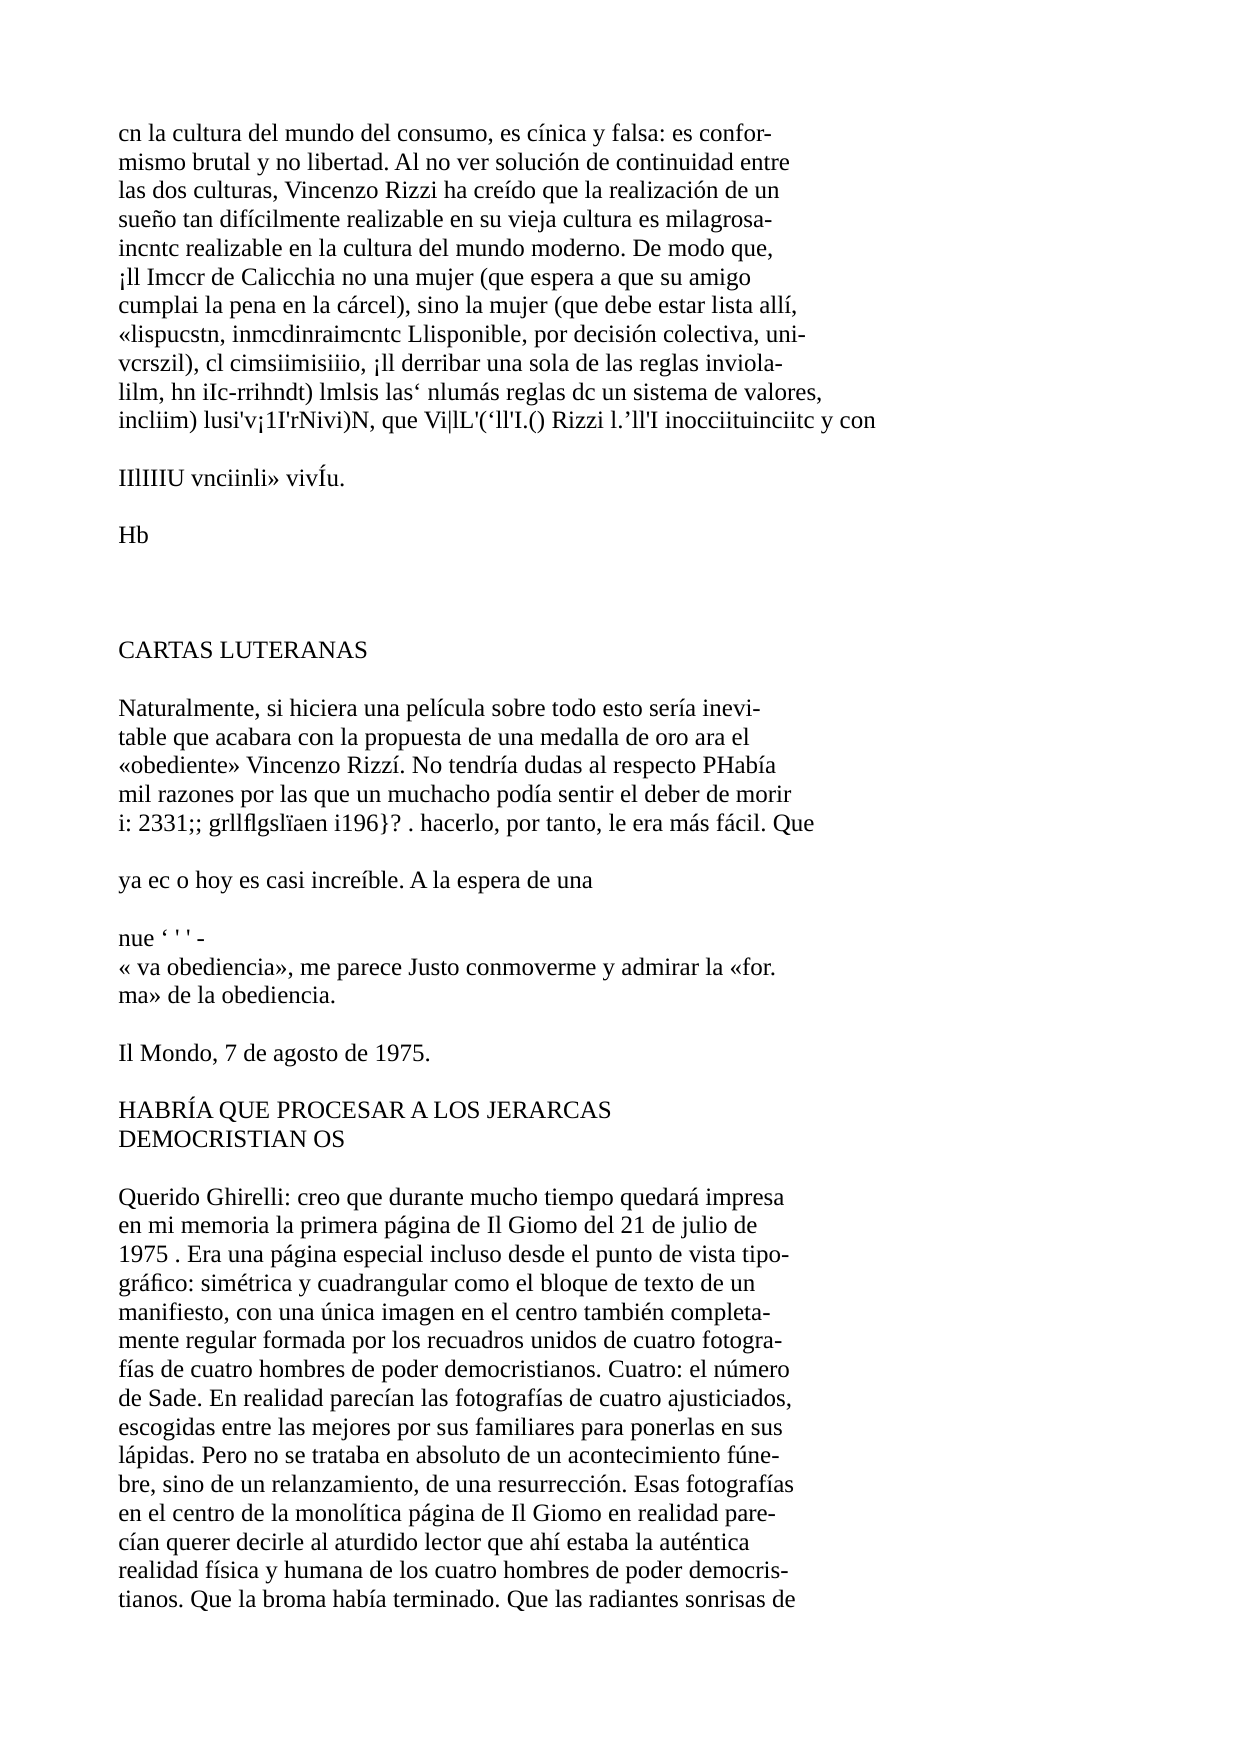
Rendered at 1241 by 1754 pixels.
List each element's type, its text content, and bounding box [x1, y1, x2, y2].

text CARTAS LUTERANAS [118, 636, 1122, 664]
text 1975 . Era una página especial incluso desde el punto de vista tipo- [118, 1239, 1122, 1268]
text IIlIIIU vnciinli» vivÍu. [118, 463, 1122, 492]
text incntc realizable en la cultura del mundo moderno. De modo que, [118, 233, 1122, 262]
text vcrszil), cl cimsiimisiiio, ¡ll derribar una sola de las reglas inviola- [118, 348, 1122, 377]
text cumplai la pena en la cárcel), sino la mujer (que debe estar lista allí, [118, 291, 1122, 319]
text nue ‘ ' ' - [118, 923, 1122, 952]
text «obediente» Vincenzo Rizzí. No tendría dudas al respecto PHabía [118, 751, 1122, 779]
text ¡ll Imccr de Calicchia no una mujer (que espera a que su amigo [118, 262, 1122, 291]
text cn la cultura del mundo del consumo, es cínica y falsa: es confor- [118, 118, 1122, 147]
text «lispucstn, inmcdinraimcntc Llisponible, por decisión colectiva, uni- [118, 319, 1122, 348]
text ma» de la obediencia. [118, 981, 1122, 1009]
text Hb [118, 521, 1122, 549]
text en mi memoria la primera página de Il Giomo del 21 de julio de [118, 1211, 1122, 1239]
text las dos culturas, Vincenzo Rizzi ha creído que la realización de un [118, 176, 1122, 204]
text Il Mondo, 7 de agosto de 1975. [118, 1038, 1122, 1067]
text escogidas entre las mejores por sus familiares para ponerlas en sus [118, 1412, 1122, 1441]
text realidad física y humana de los cuatro hombres de poder democris- [118, 1556, 1122, 1584]
text HABRÍA QUE PROCESAR A LOS JERARCAS [118, 1096, 1122, 1124]
text gráﬁco: simétrica y cuadrangular como el bloque de texto de un [118, 1268, 1122, 1297]
text cían querer decirle al aturdido lector que ahí estaba la auténtica [118, 1527, 1122, 1556]
text DEMOCRISTIAN OS [118, 1124, 1122, 1153]
text en el centro de la monolítica página de Il Giomo en realidad pare- [118, 1498, 1122, 1527]
text tianos. Que la broma había terminado. Que las radiantes sonrisas de [118, 1584, 1122, 1613]
text mente regular formada por los recuadros unidos de cuatro fotogra- [118, 1326, 1122, 1354]
text ya ec o hoy es casi increíble. A la espera de una [118, 866, 1122, 894]
text manifiesto, con una única imagen en el centro también completa- [118, 1297, 1122, 1326]
text table que acabara con la propuesta de una medalla de oro ara el [118, 722, 1122, 751]
text incliim) lusi'v¡1I'rNivi)N, que Vi|lL'(‘ll'I.() Rizzi l.’ll'I inocciituinciitc y con [118, 406, 1122, 434]
text fías de cuatro hombres de poder democristianos. Cuatro: el número [118, 1354, 1122, 1383]
text i: 2331;; grllﬂgslïaen i196}? . hacerlo, por tanto, le era más fácil. Que [118, 808, 1122, 837]
text de Sade. En realidad parecían las fotografías de cuatro ajusticiados, [118, 1383, 1122, 1412]
text lápidas. Pero no se trataba en absoluto de un acontecimiento fúne- [118, 1441, 1122, 1469]
text Naturalmente, si hiciera una película sobre todo esto sería inevi- [118, 693, 1122, 722]
text mismo brutal y no libertad. Al no ver solución de continuidad entre [118, 147, 1122, 176]
text sueño tan difícilmente realizable en su vieja cultura es milagrosa- [118, 204, 1122, 233]
text mil razones por las que un muchacho podía sentir el deber de morir [118, 779, 1122, 808]
text Querido Ghirelli: creo que durante mucho tiempo quedará impresa [118, 1182, 1122, 1211]
text « va obediencia», me parece Justo conmoverme y admirar la «for. [118, 952, 1122, 981]
text lilm, hn iIc-rrihndt) lmlsis las‘ nlumás reglas dc un sistema de valores, [118, 377, 1122, 406]
text bre, sino de un relanzamiento, de una resurrección. Esas fotografías [118, 1469, 1122, 1498]
